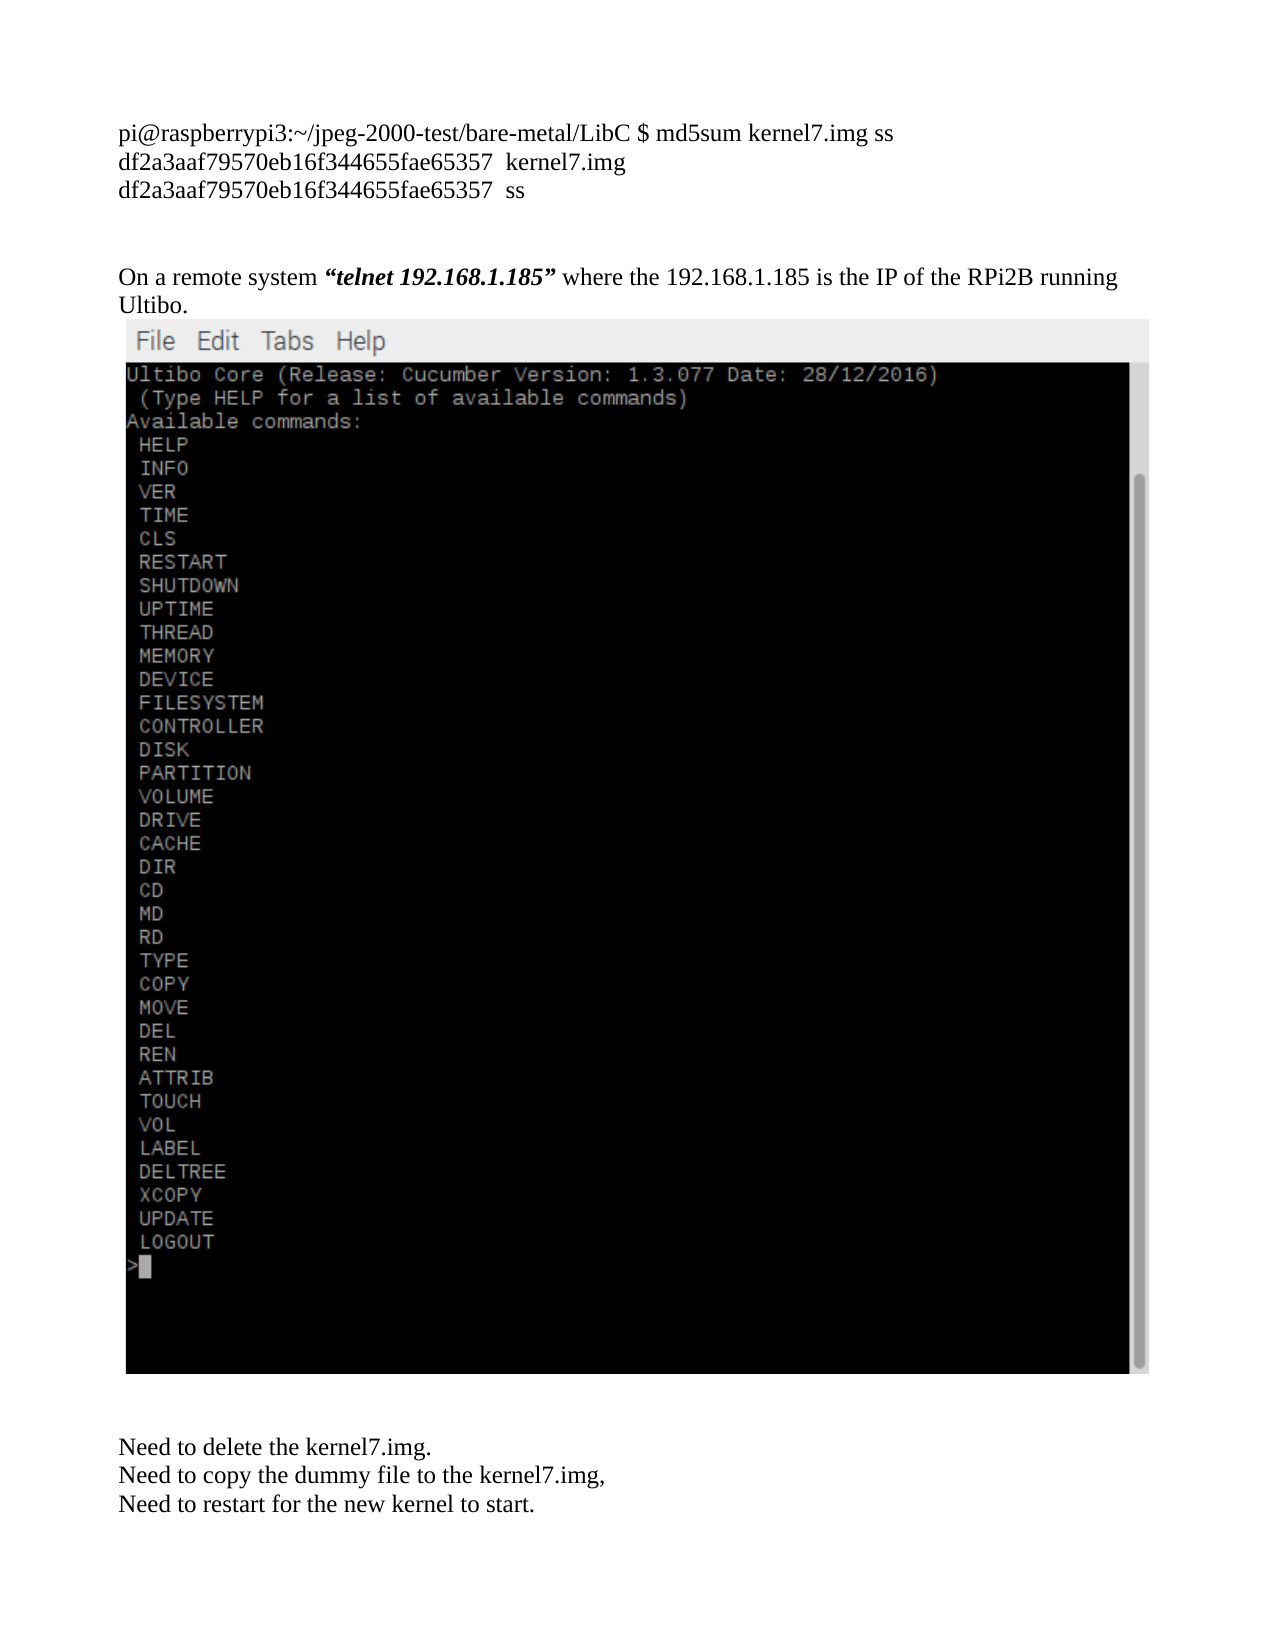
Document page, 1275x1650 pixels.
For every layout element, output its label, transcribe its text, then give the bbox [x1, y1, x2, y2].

text pi@raspberrypi3:~/jpeg-2000-test/bare-metal/LibC $ md5sum kernel7.img ss [118, 118, 1157, 147]
text Need to restart for the new kernel to start. [118, 1489, 1157, 1518]
picture [125, 319, 1150, 1374]
text On a remote system “telnet 192.168.1.185” where the 192.168.1.185 is the IP of the RPi2B running Ultibo. [118, 262, 1157, 319]
text Need to delete the kernel7.img. [118, 1432, 1157, 1460]
text Need to copy the dummy file to the kernel7.img, [118, 1460, 1157, 1489]
text df2a3aaf79570eb16f344655fae65357 kernel7.img [118, 147, 1157, 176]
text df2a3aaf79570eb16f344655fae65357 ss [118, 176, 1157, 204]
